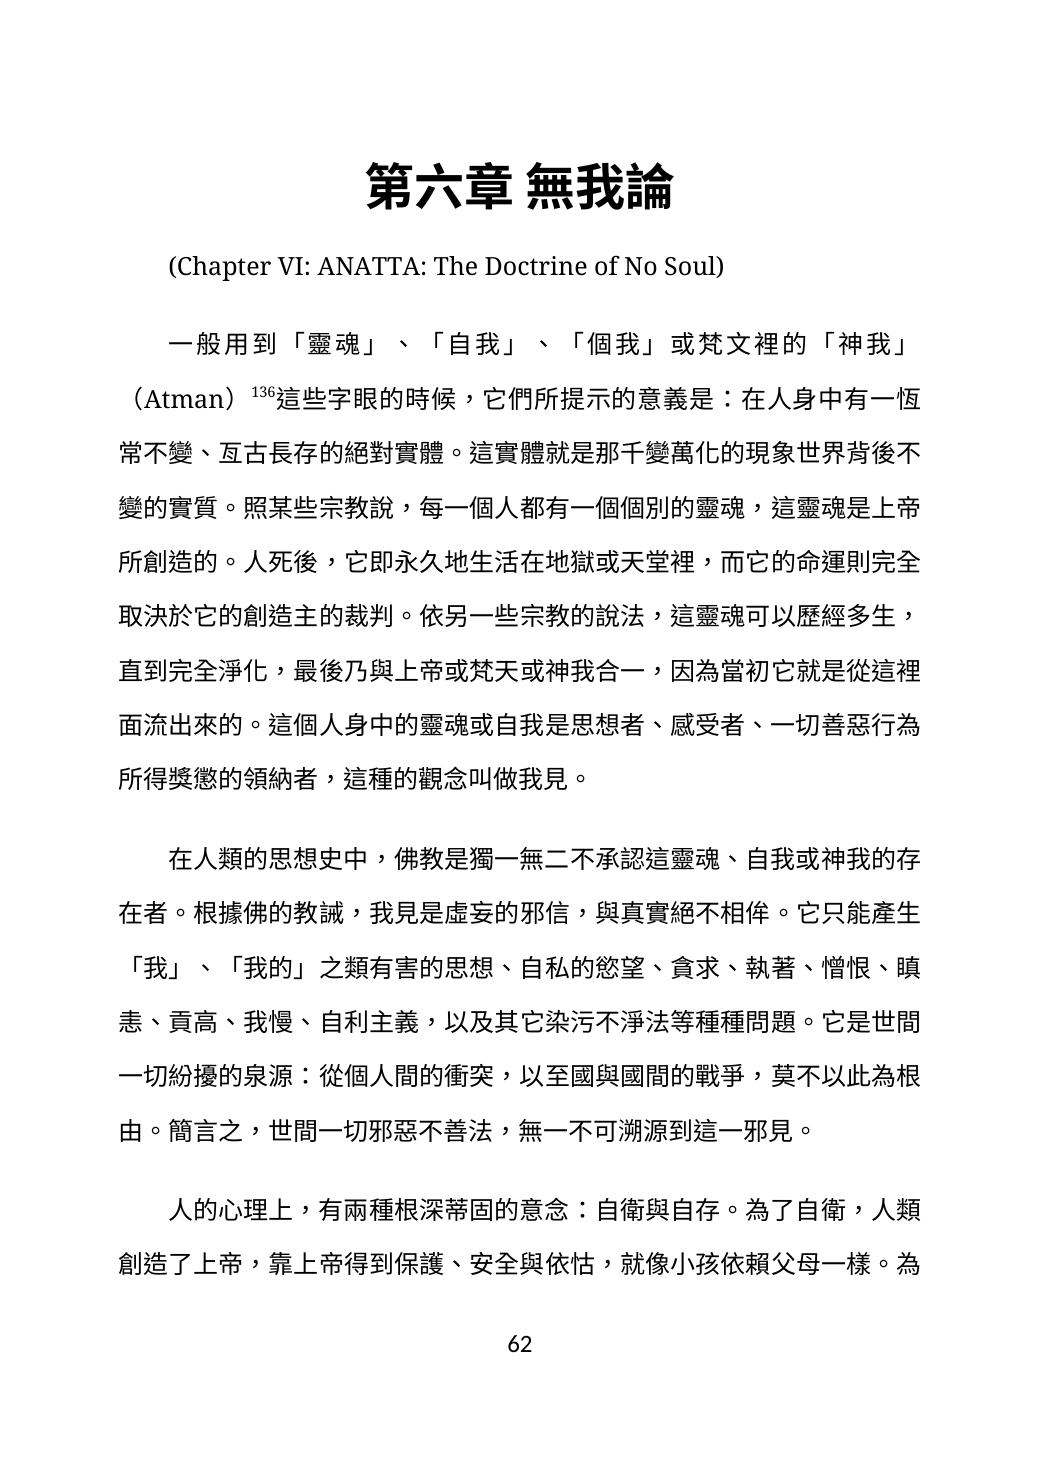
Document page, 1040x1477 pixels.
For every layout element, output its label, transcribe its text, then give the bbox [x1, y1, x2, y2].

subtitle 第六章 無我論 [118, 147, 921, 220]
text 一般用到「靈魂」、「自我」、「個我」或梵文裡的「神我」（Atman）這些字眼的時候，它們所提示的意義是：在人身中有一恆常不變、亙古長存的絕對實體。這實體就是那千變萬化的現象世界背後不變的實質。照某些宗教說，每一個人都有一個個別的靈魂，這靈魂是上帝所創造的。人死後，它即永久地生活在地獄或天堂裡，而它的命運則完全取決於它的創造主的裁判。依另一些宗教的說法，這靈魂可以歷經多生，直到完全淨化，最後乃與上帝或梵天或神我合一，因為當初它就是從這裡面流出來的。這個人身中的靈魂或自我是思想者、感受者、一切善惡行為所得獎懲的領納者，這種的觀念叫做我見。 [118, 325, 921, 796]
text 人的心理上，有兩種根深蒂固的意念：自衛與自存。為了自衛，人類創造了上帝，靠上帝得到保護、安全與依怙，就像小孩依賴父母一樣。為 [118, 1191, 921, 1281]
text (Chapter VI: ANATTA: The Doctrine of No Soul) [118, 249, 921, 283]
text 在人類的思想史中，佛教是獨一無二不承認這靈魂、自我或神我的存在者。根據佛的教誡，我見是虛妄的邪信，與真實絕不相侔。它只能產生「我」、「我的」之類有害的思想、自私的慾望、貪求、執著、憎恨、瞋恚、貢高、我慢、自利主義，以及其它染污不淨法等種種問題。它是世間一切紛擾的泉源：從個人間的衝突，以至國與國間的戰爭，莫不以此為根由。簡言之，世間一切邪惡不善法，無一不可溯源到這一邪見。 [118, 839, 921, 1147]
